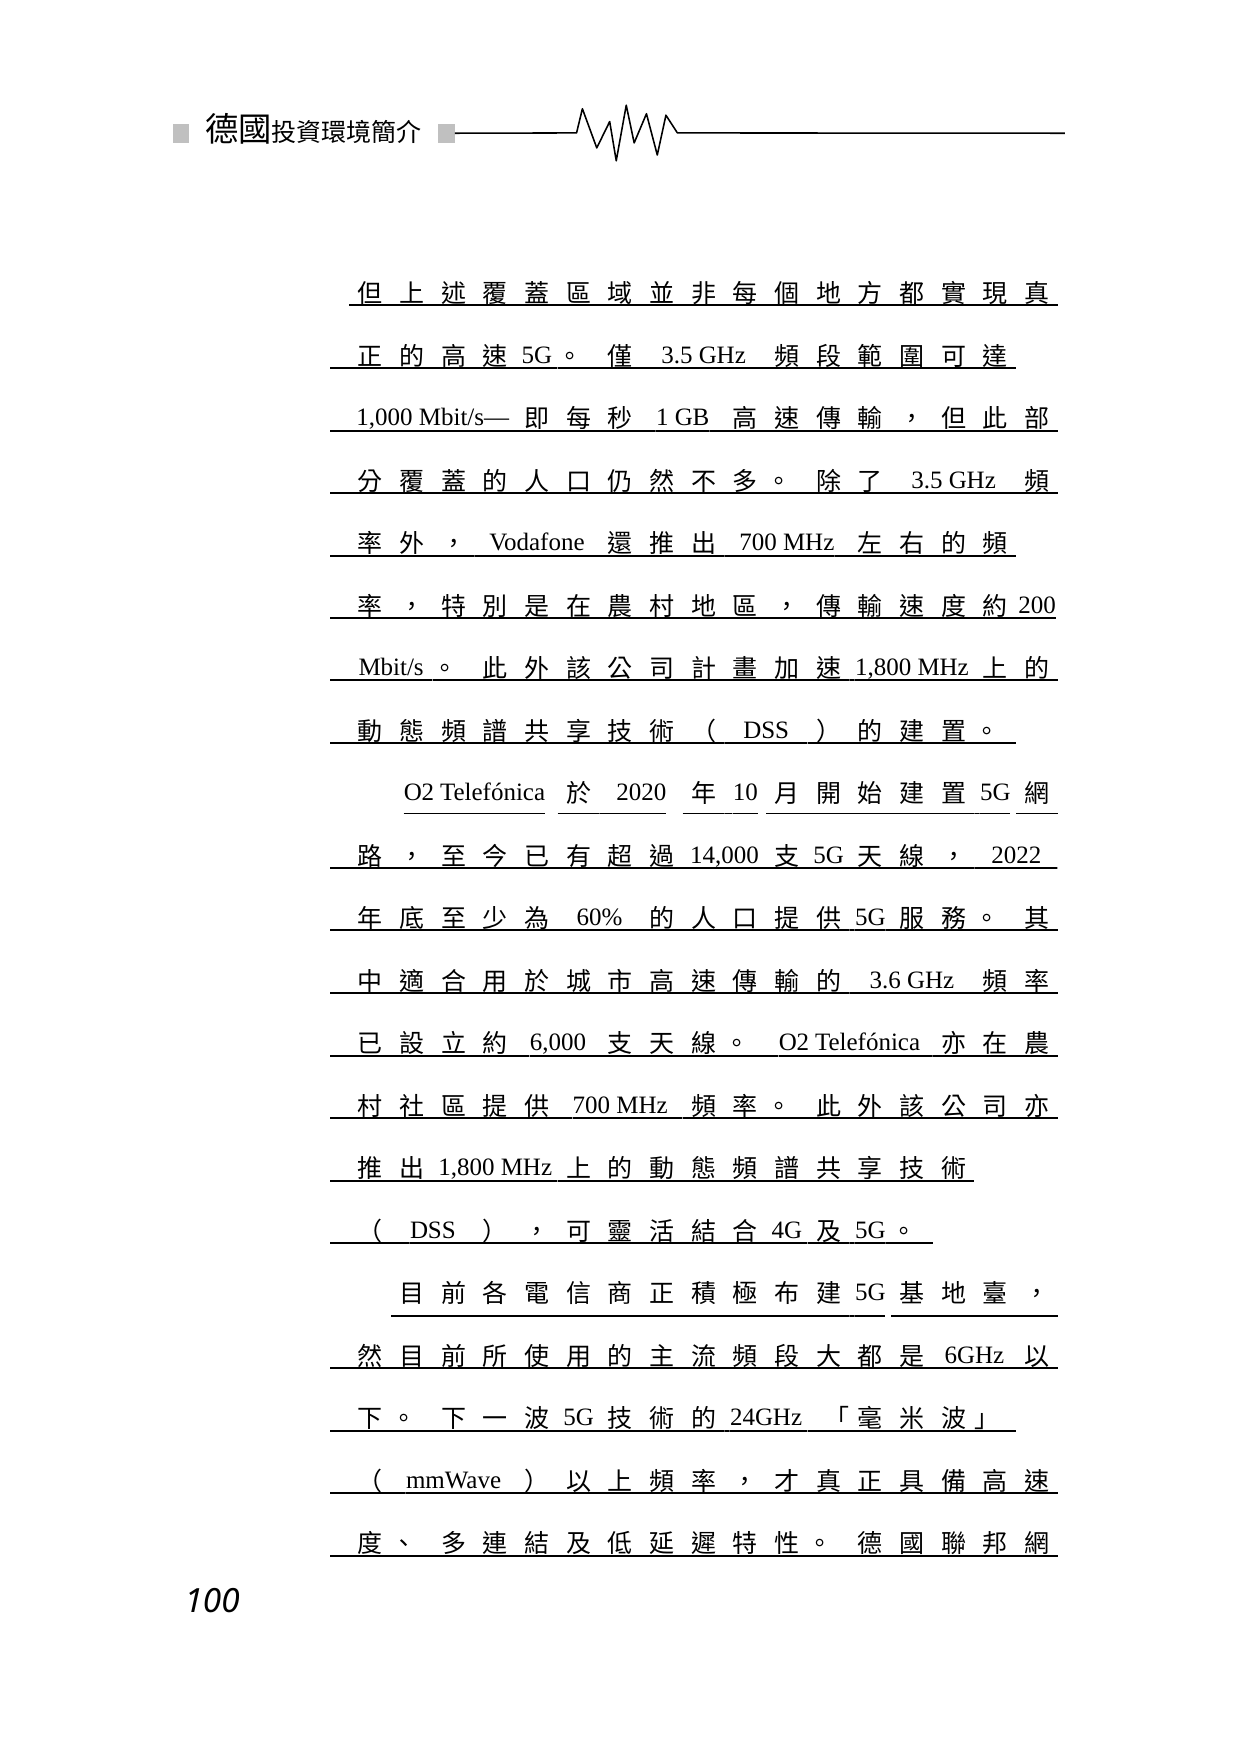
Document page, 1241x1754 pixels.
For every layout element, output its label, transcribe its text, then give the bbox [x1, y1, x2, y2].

text 動態頻譜共享技術（DSS）的建置。 [330, 681, 1058, 750]
text 率外，Vodafone還推出700 MHz左右的頻率，特別是在農村地區，傳輸速度約200 Mbit/s。此外該公司計畫加速1,800 MHz上的 [330, 494, 1058, 679]
text 年底至少為60%的人口提供5G服務。其 [330, 869, 1058, 929]
text 推出1,800 MHz上的動態頻譜共享技術（DSS），可靈活結合4G及5G。 [330, 1119, 1058, 1250]
text 村社區提供700 MHz頻率。此外該公司亦 [330, 1057, 1058, 1117]
text 度、多連結及低延遲特性。德國聯邦網 [330, 1494, 1058, 1555]
text 目前各電信商正積極布建5G基地臺，然目前所使用的主流頻段大都是6GHz以 [330, 1250, 1058, 1367]
text 分覆蓋的人口仍然不多。除了3.5 GHz頻 [330, 432, 1058, 492]
text 下。下一波5G技術的24GHz「毫米波」（mmWave）以上頻率，才真正具備高速 [330, 1369, 1058, 1492]
text 中適合用於城市高速傳輸的3.6 GHz頻率 [330, 931, 1058, 992]
text 已設立約6,000支天線。O2 Telefónica亦在農 [330, 994, 1058, 1055]
text O2 Telefónica於2020年10月開始建置5G網路，至今已有超過14,000支5G天線，2022 [330, 750, 1058, 867]
text 但上述覆蓋區域並非每個地方都實現真正的高速5G。僅3.5 GHz頻段範圍可達1,000 Mbit/s—即每秒1 GB高速傳輸，但此部 [330, 250, 1058, 430]
